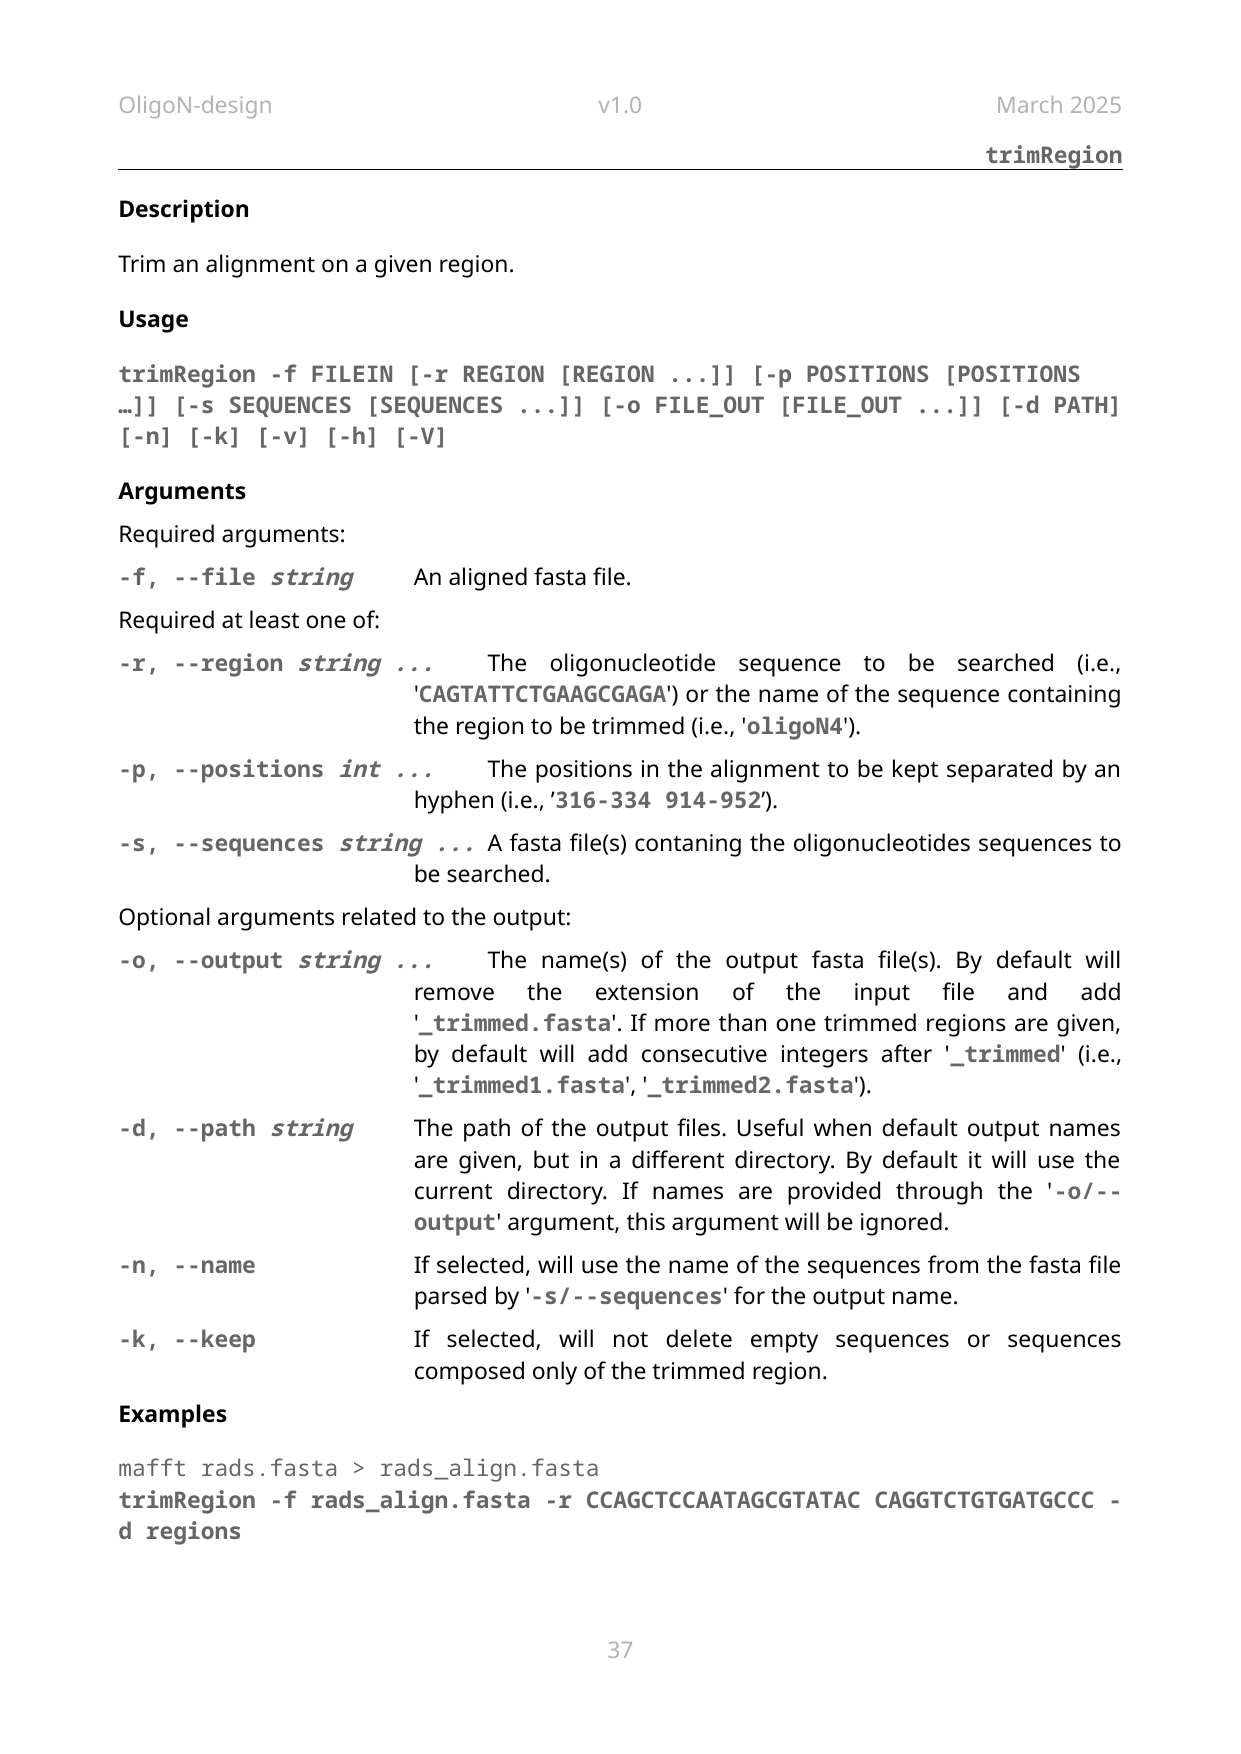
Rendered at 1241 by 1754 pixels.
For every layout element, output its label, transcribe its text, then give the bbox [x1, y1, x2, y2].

text -k, --keep If selected, will not delete empty sequences or sequences composed only of the trimmed region. [118, 1323, 1122, 1386]
text -s, --sequences string ... A fasta file(s) contaning the oligonucleotides sequences to be searched. [118, 827, 1122, 889]
text -d, --path string The path of the output files. Useful when default output names are given, but in a different directory. By default it will use the current directory. If names are provided through the '-o/--output' argument, this argument will be ignored. [118, 1112, 1122, 1237]
text -r, --region string ... The oligonucleotide sequence to be searched (i.e., 'CAGTATTCTGAAGCGAGA') or the name of the sequence containing the region to be trimmed (i.e., 'oligoN4'). [118, 647, 1122, 741]
text Required at least one of: [118, 604, 1122, 635]
text Arguments [118, 475, 1122, 506]
text -p, --positions int ... The positions in the alignment to be kept separated by an hyphen (i.e., ’316-334 914-952’). [118, 753, 1122, 815]
text Optional arguments related to the output: [118, 901, 1122, 932]
text -f, --file string An aligned fasta file. [118, 561, 1122, 592]
text Usage [118, 303, 1122, 334]
text Required arguments: [118, 518, 1122, 549]
text Description [118, 193, 1122, 225]
text trimRegion [118, 139, 1122, 169]
text trimRegion -f rads_align.fasta -r CCAGCTCCAATAGCGTATAC CAGGTCTGTGATGCCC -d regions [118, 1484, 1122, 1546]
text trimRegion -f FILEIN [-r REGION [REGION ...]] [-p POSITIONS [POSITIONS …]] [-s SEQUENCES [SEQUENCES ...]] [-o FILE_OUT [FILE_OUT ...]] [-d PATH] [-n] [-k] [-v] [-h] [-V] [118, 358, 1122, 452]
text Examples [118, 1398, 1122, 1429]
text mafft rads.fasta > rads_align.fasta [118, 1452, 1122, 1484]
text -o, --output string ... The name(s) of the output fasta file(s). By default will remove the extension of the input file and add '_trimmed.fasta'. If more than one trimmed regions are given, by default will add consecutive integers after '_trimmed' (i.e., '_trimmed1.fasta', '_trimmed2.fasta'). [118, 944, 1122, 1101]
text -n, --name If selected, will use the name of the sequences from the fasta file parsed by '-s/--sequences' for the output name. [118, 1249, 1122, 1312]
text Trim an alignment on a given region. [118, 248, 1122, 279]
